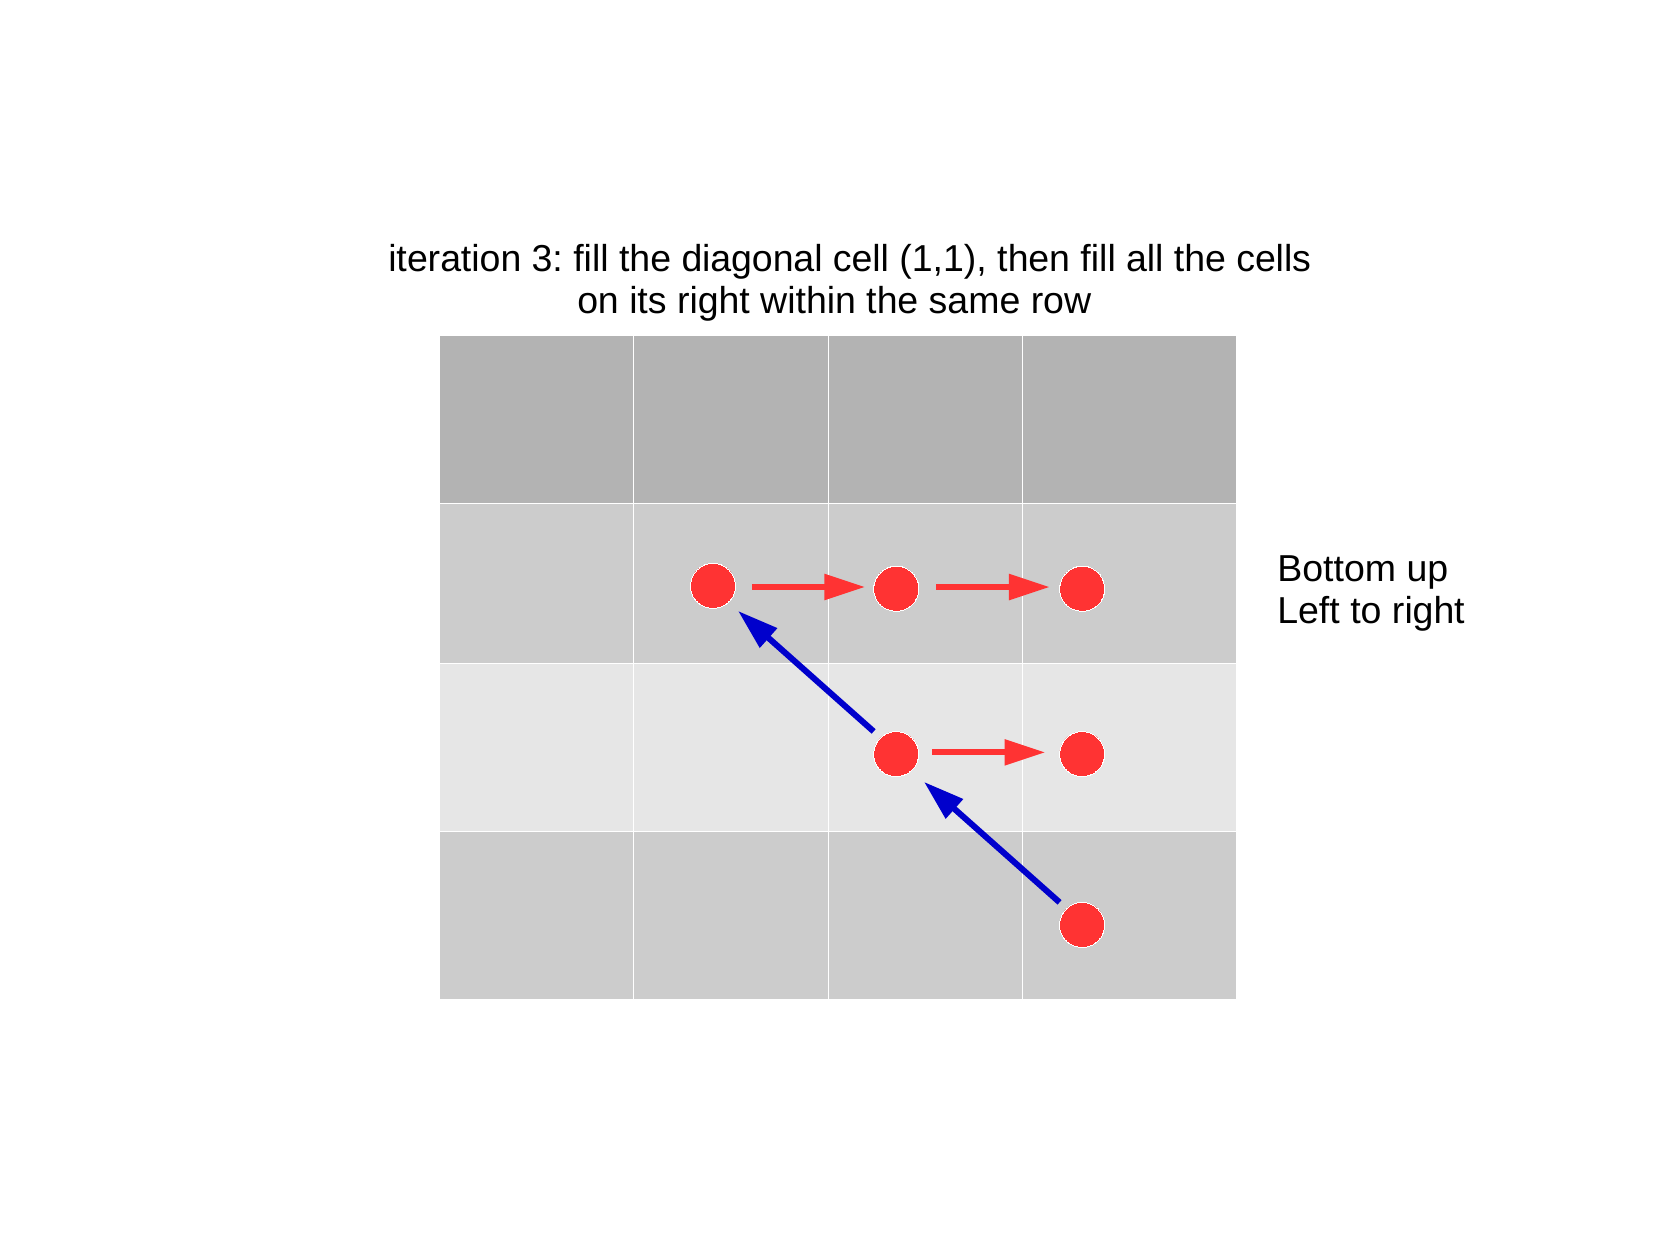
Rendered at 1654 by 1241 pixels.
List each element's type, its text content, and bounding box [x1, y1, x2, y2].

text_box iteration 3: fill the diagonal cell (1,1), then fill all the cells on its right within the same row [373, 229, 1654, 337]
text_box [1059, 566, 1105, 612]
text_box [873, 566, 919, 612]
table_cell [634, 664, 828, 831]
table_cell [804, 664, 828, 685]
text_box [690, 563, 736, 609]
table_cell [1023, 664, 1236, 831]
table_cell [634, 832, 828, 999]
table_cell [829, 832, 1022, 999]
table_cell [829, 504, 1022, 663]
table_cell [829, 664, 1022, 831]
text_box Bottom up Left to right [1262, 540, 1533, 648]
table_header [634, 337, 828, 503]
table_cell [634, 504, 828, 663]
table_cell [440, 832, 633, 999]
table_header [440, 337, 633, 503]
table_header [1023, 337, 1236, 503]
table_cell [987, 832, 1022, 864]
table_header [829, 337, 1022, 503]
text_box [1059, 902, 1105, 948]
table_cell [440, 664, 633, 831]
text_box [873, 731, 919, 777]
table_cell [1023, 504, 1236, 663]
table_cell [1023, 832, 1236, 999]
text_box [1059, 731, 1105, 777]
table_cell [440, 504, 633, 663]
